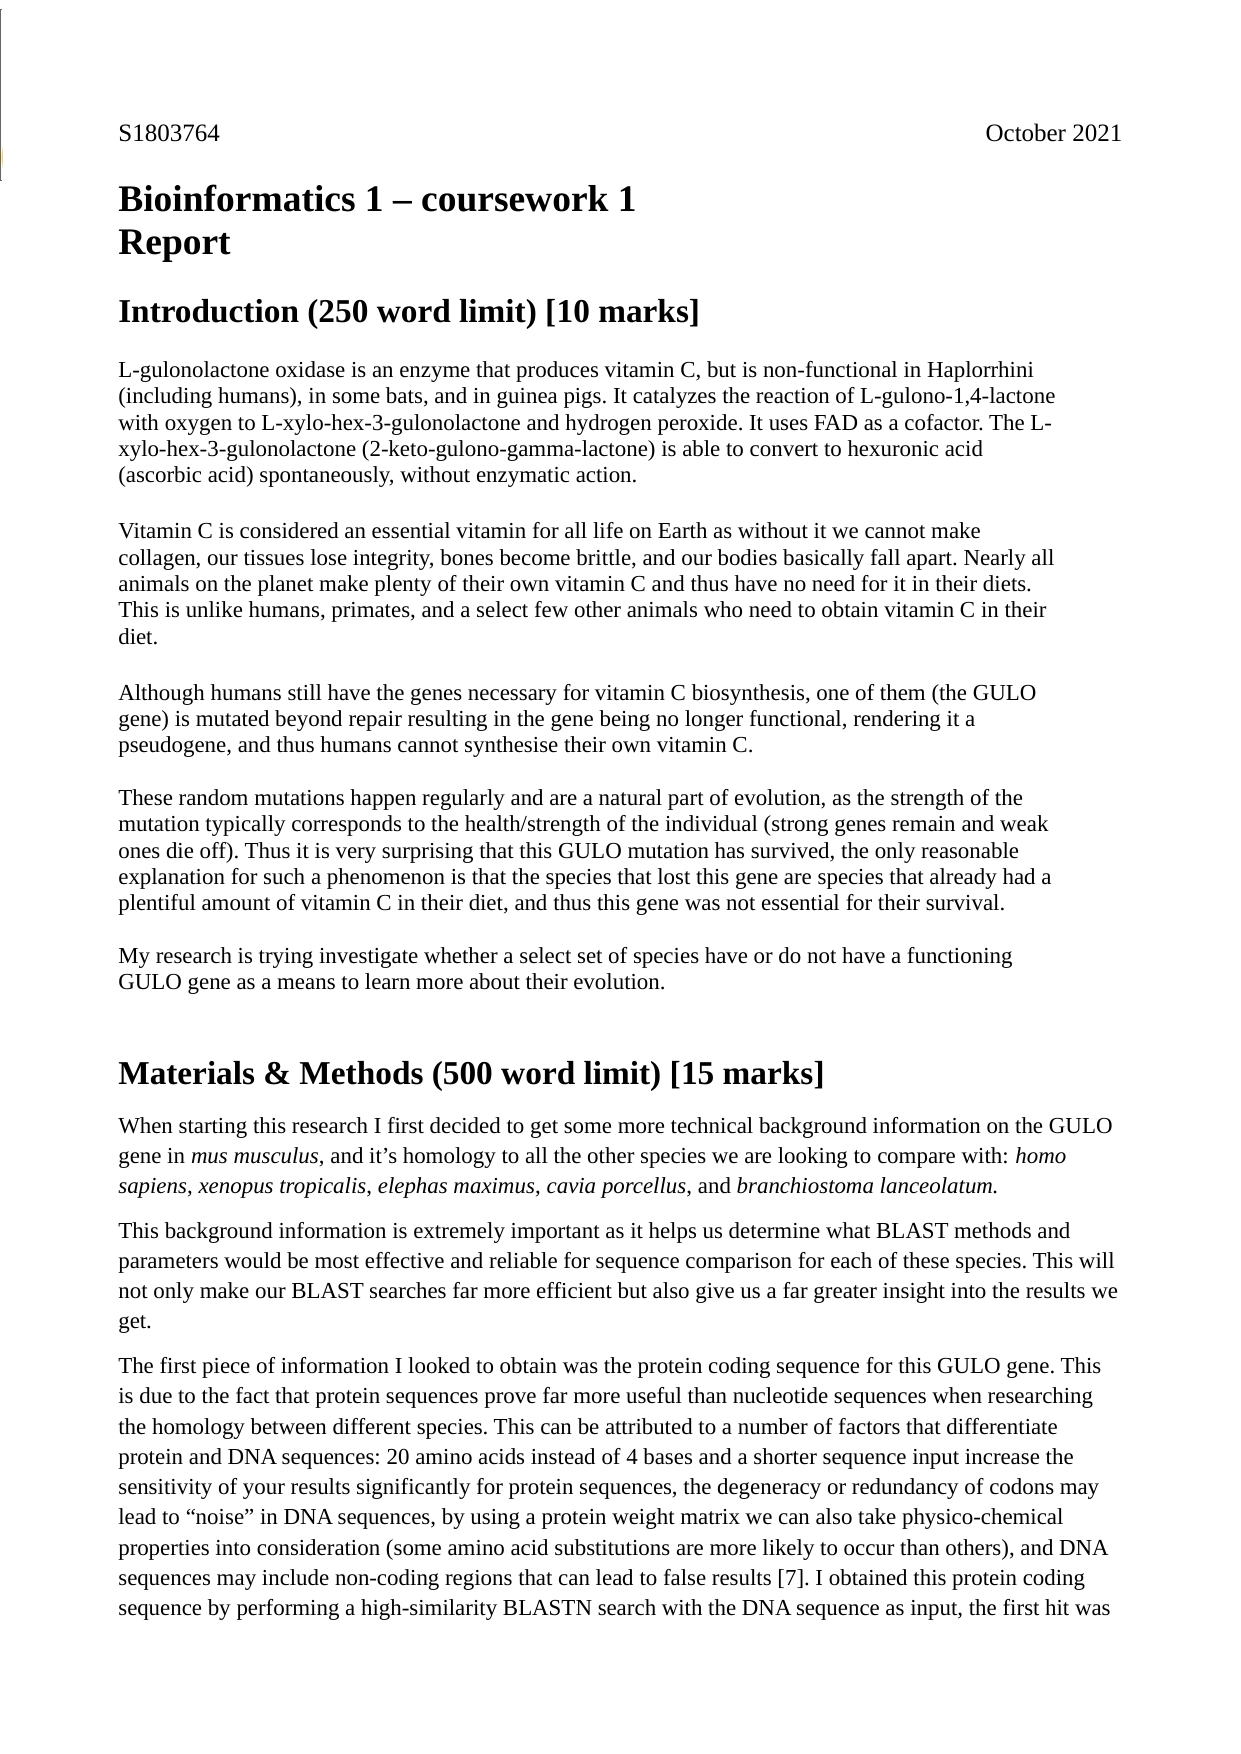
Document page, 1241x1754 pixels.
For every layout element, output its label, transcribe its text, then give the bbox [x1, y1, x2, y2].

text When starting this research I first decided to get some more technical background information on the GULO gene in mus musculus, and it’s homology to all the other species we are looking to compare with: homo sapiens, xenopus tropicalis, elephas maximus, cavia porcellus, and branchiostoma lanceolatum. [118, 1112, 1122, 1198]
text Although humans still have the genes necessary for vitamin C biosynthesis, one of them (the GULO gene) is mutated beyond repair resulting in the gene being no longer functional, rendering it a pseudogene, and thus humans cannot synthesise their own vitamin C. These random mutations happen regularly and are a natural part of evolution, as the strength of the mutation typically corresponds to the health/strength of the individual (strong genes remain and weak ones die off). Thus it is very surprising that this GULO mutation has survived, the only reasonable explanation for such a phenomenon is that the species that lost this gene are species that already had a plentiful amount of vitamin C in their diet, and thus this gene was not essential for their survival. My research is trying investigate whether a select set of species have or do not have a functioning GULO gene as a means to learn more about their evolution. [118, 678, 1063, 1023]
text The first piece of information I looked to obtain was the protein coding sequence for this GULO gene. This is due to the fact that protein sequences prove far more useful than nucleotide sequences when researching the homology between different species. This can be attributed to a number of factors that differentiate protein and DNA sequences: 20 amino acids instead of 4 bases and a shorter sequence input increase the sensitivity of your results significantly for protein sequences, the degeneracy or redundancy of codons may lead to “noise” in DNA sequences, by using a protein weight matrix we can also take physico-chemical properties into consideration (some amino acid substitutions are more likely to occur than others), and DNA sequences may include non-coding regions that can lead to false results [7]. I obtained this protein coding sequence by performing a high-similarity BLASTN search with the DNA sequence as input, the first hit was [118, 1352, 1122, 1620]
text Vitamin C is considered an essential vitamin for all life on Earth as without it we cannot make collagen, our tissues lose integrity, bones become brittle, and our bodies basically fall apart. Nearly all animals on the planet make plenty of their own vitamin C and thus have no need for it in their diets. This is unlike humans, primates, and a select few other animals who need to obtain vitamin C in their diet. [118, 517, 1063, 649]
text L-gulonolactone oxidase is an enzyme that produces vitamin C, but is non-functional in Haplorrhini (including humans), in some bats, and in guinea pigs. It catalyzes the reaction of L-gulono-1,4-lactone with oxygen to L-xylo-hex-3-gulonolactone and hydrogen peroxide. It uses FAD as a cofactor. The L-xylo-hex-3-gulonolactone (2-keto-gulono-gamma-lactone) is able to convert to hexuronic acid (ascorbic acid) spontaneously, without enzymatic action. [118, 330, 1063, 488]
text This background information is extremely important as it helps us determine what BLAST methods and parameters would be most effective and reliable for sequence comparison for each of these species. This will not only make our BLAST searches far more efficient but also give us a far greater insight into the results we get. [118, 1217, 1122, 1334]
text Introduction (250 word limit) [10 marks] [118, 291, 1122, 330]
text Materials & Methods (500 word limit) [15 marks] [118, 1053, 1122, 1091]
text Bioinformatics 1 – coursework 1 Report [118, 176, 1122, 291]
